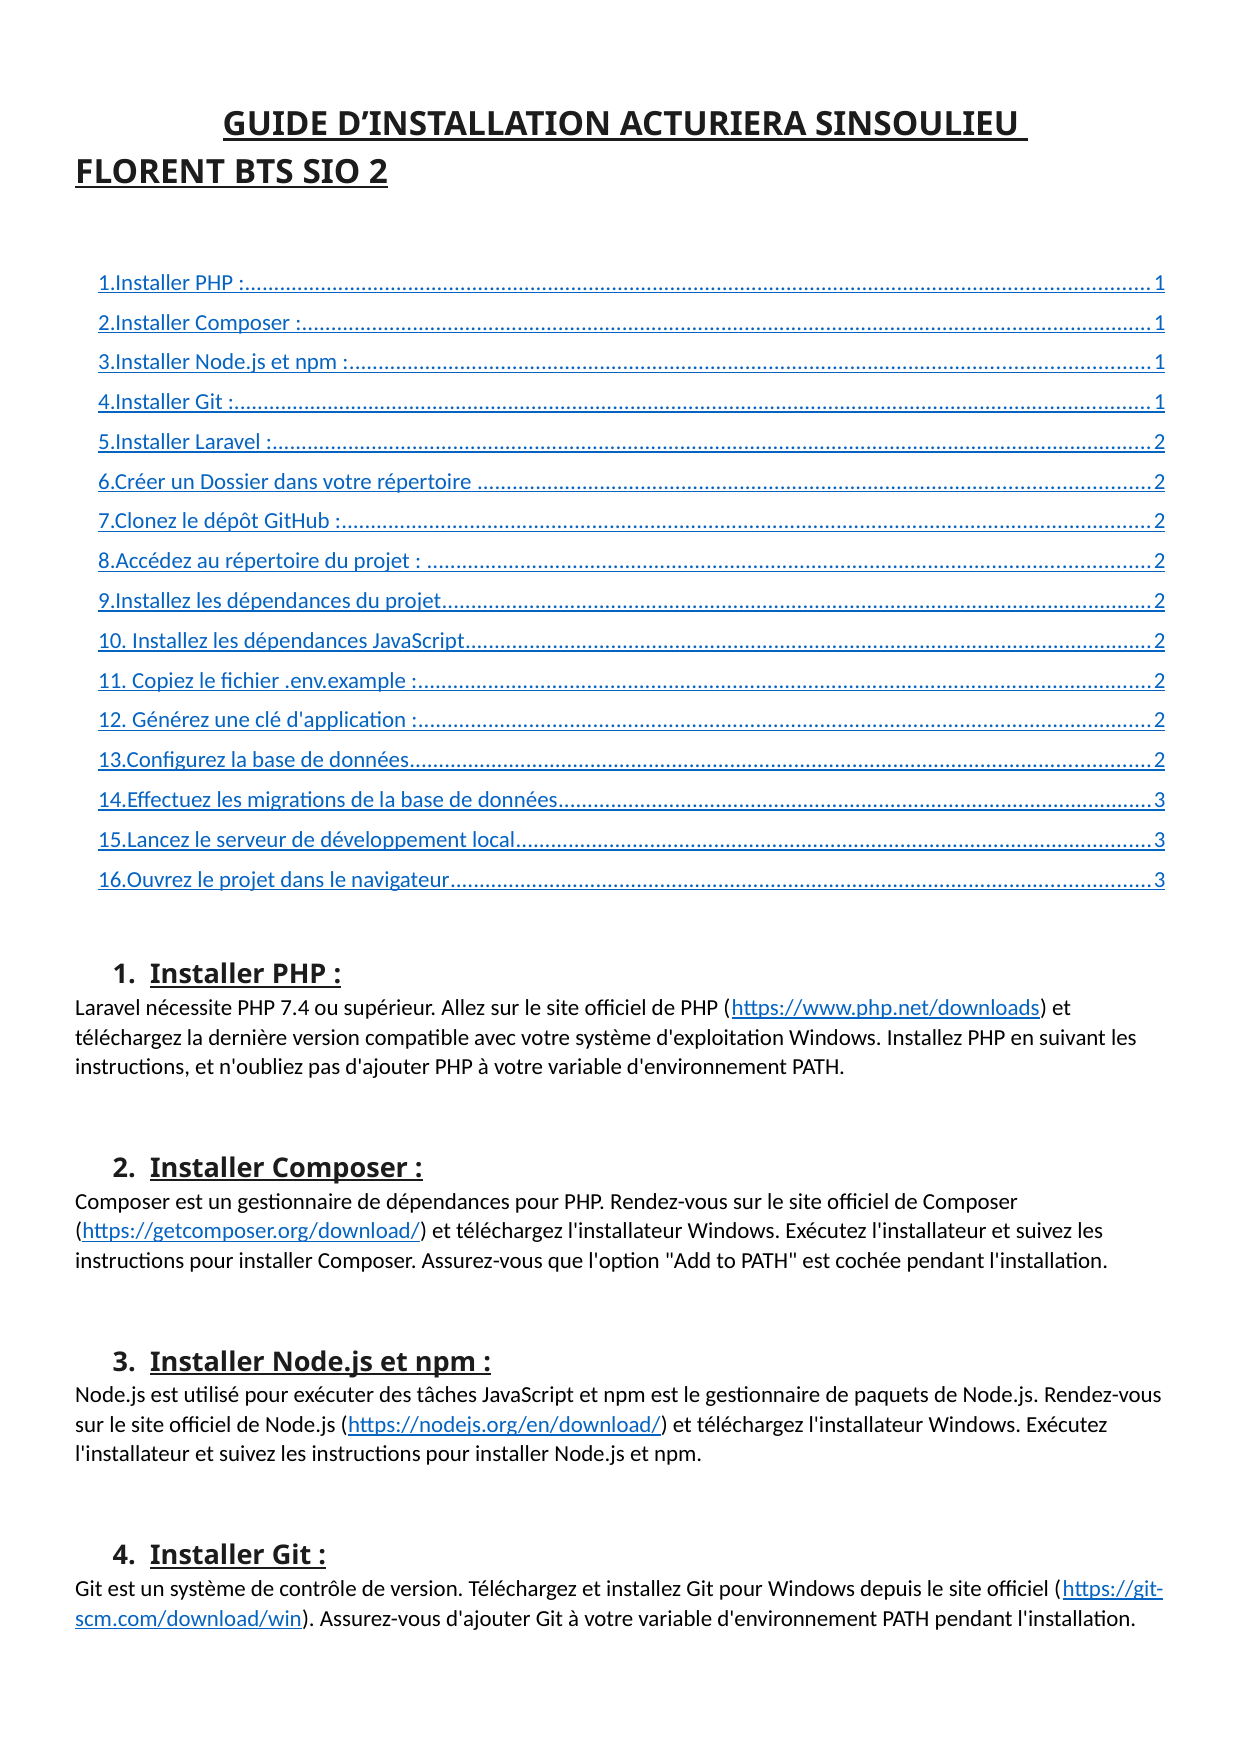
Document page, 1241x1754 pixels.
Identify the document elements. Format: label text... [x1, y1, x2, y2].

text 15.Lancez le serveur de développement local 3 [98, 825, 1165, 849]
text 5.Installer Laravel : 2 [98, 427, 1165, 451]
text Laravel nécessite PHP 7.4 ou supérieur. Allez sur le site officiel de PHP (https://www.php.net/downloads) et téléchargez la dernière version compatible avec votre système d'exploitation Windows. Installez PHP en suivant les instructions, et n'oubliez pas d'ajouter PHP à votre variable d'environnement PATH. [75, 993, 1165, 1080]
subtitle GUIDE D’INSTALLATION ACTURIERA SINSOULIEU FLORENT BTS SIO 2 [75, 100, 1165, 193]
text Node.js est utilisé pour exécuter des tâches JavaScript et npm est le gestionnaire de paquets de Node.js. Rendez-vous sur le site officiel de Node.js (https://nodejs.org/en/download/) et téléchargez l'installateur Windows. Exécutez l'installateur et suivez les instructions pour installer Node.js et npm. [75, 1381, 1165, 1467]
text 3.Installer Node.js et npm : 1 [98, 347, 1165, 372]
list Installer Node.js et npm : [112, 1342, 1165, 1379]
list Installer Composer : [112, 1148, 1165, 1185]
text 6.Créer un Dossier dans votre répertoire 2 [98, 467, 1165, 491]
text 16.Ouvrez le projet dans le navigateur 3 [98, 865, 1165, 889]
text 10. Installez les dépendances JavaScript 2 [98, 626, 1165, 650]
text Composer est un gestionnaire de dépendances pour PHP. Rendez-vous sur le site officiel de Composer (https://getcomposer.org/download/) et téléchargez l'installateur Windows. Exécutez l'installateur et suivez les instructions pour installer Composer. Assurez-vous que l'option "Add to PATH" est cochée pendant l'installation. [75, 1187, 1165, 1274]
text Git est un système de contrôle de version. Téléchargez et installez Git pour Windows depuis le site officiel (https://git-scm.com/download/win). Assurez-vous d'ajouter Git à votre variable d'environnement PATH pendant l'installation. [75, 1574, 1165, 1632]
text 2.Installer Composer : 1 [98, 308, 1165, 332]
text 9.Installez les dépendances du projet 2 [98, 586, 1165, 610]
text 1.Installer PHP : 1 [98, 268, 1165, 292]
text 4.Installer Git : 1 [98, 387, 1165, 411]
text 14.Effectuez les migrations de la base de données 3 [98, 785, 1165, 809]
text 11. Copiez le fichier .env.example : 2 [98, 666, 1165, 690]
text 7.Clonez le dépôt GitHub : 2 [98, 507, 1165, 531]
text 12. Générez une clé d'application : 2 [98, 706, 1165, 730]
list Installer Git : [112, 1536, 1165, 1572]
text 13.Configurez la base de données 2 [98, 745, 1165, 769]
text 8.Accédez au répertoire du projet : 2 [98, 546, 1165, 571]
list Installer PHP : [112, 955, 1165, 992]
